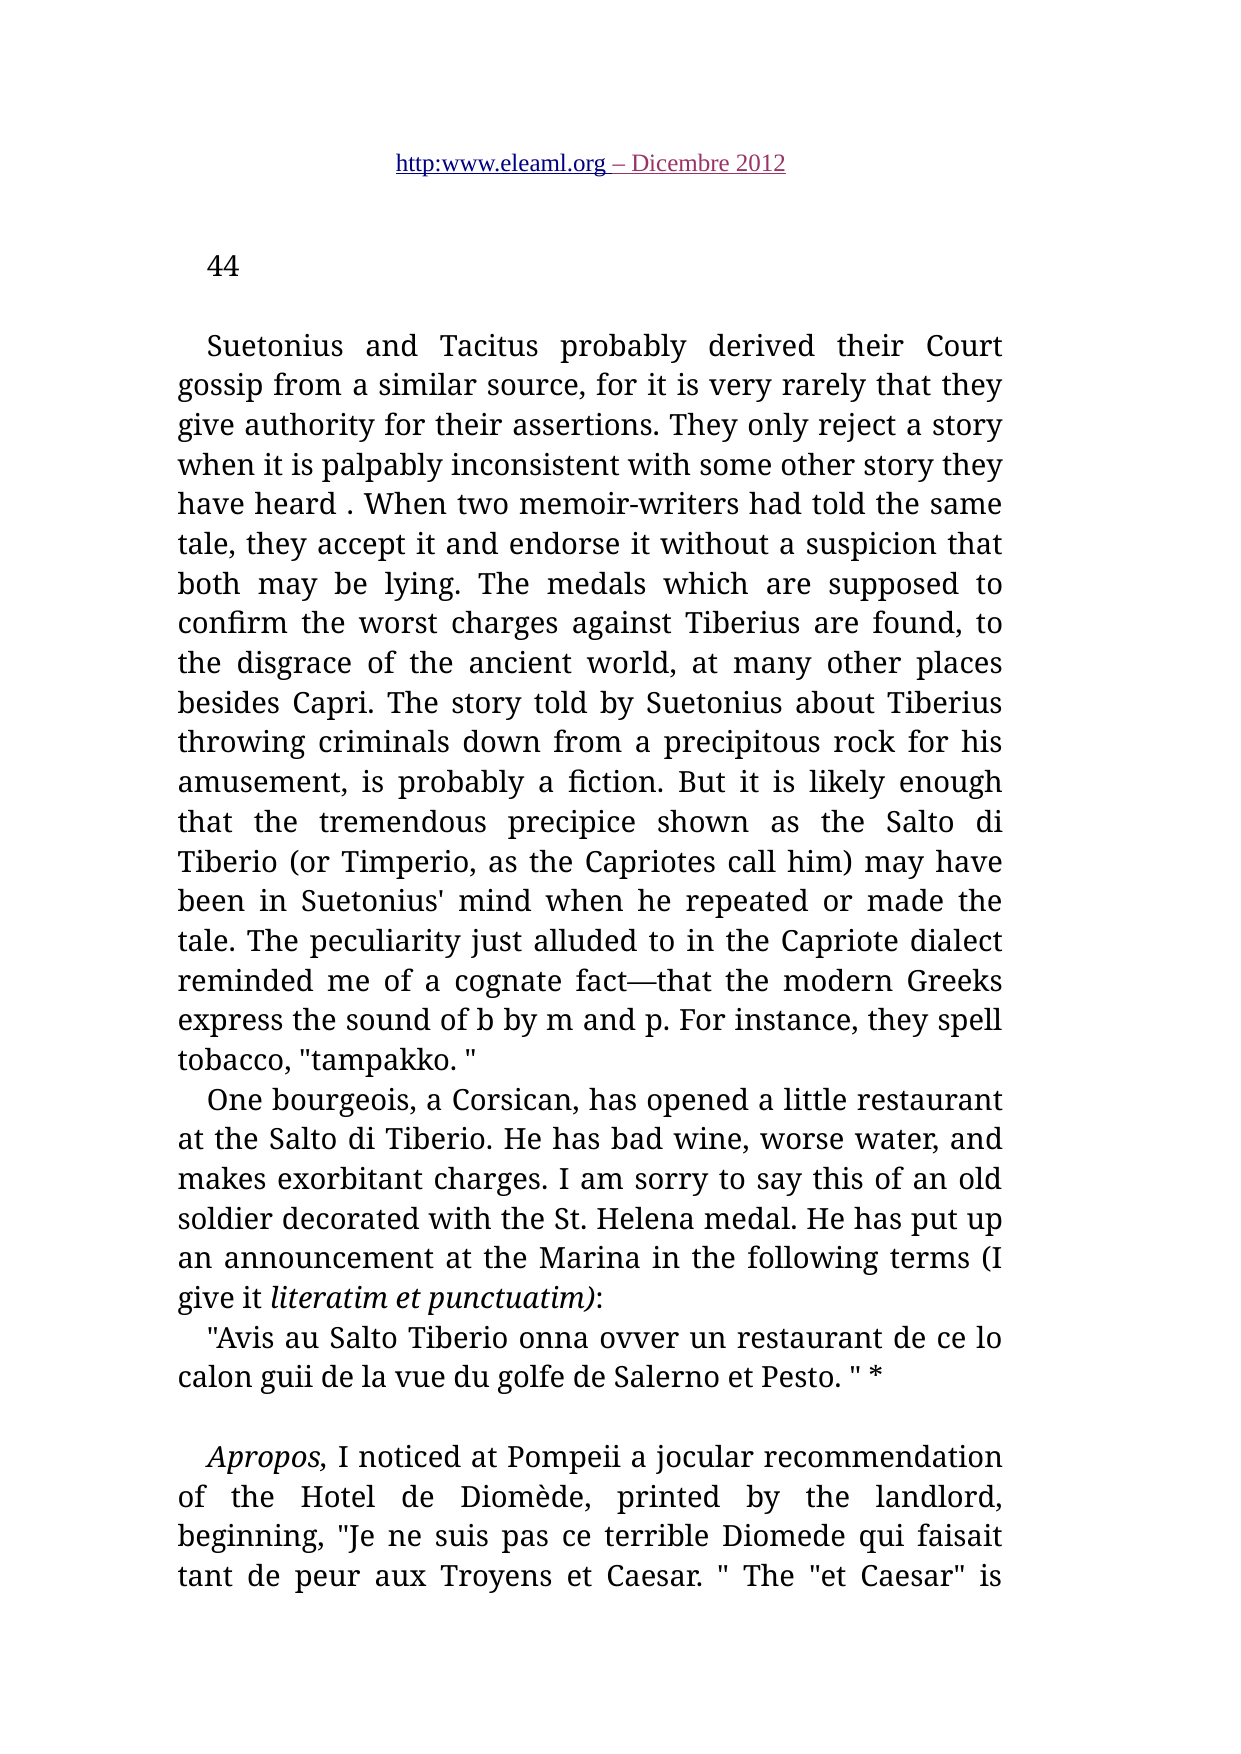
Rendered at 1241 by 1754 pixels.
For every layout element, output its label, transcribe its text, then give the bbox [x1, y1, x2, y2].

text One bourgeois, a Corsican, has opened a little restaurant at the Salto di Tiberio. He has bad wine, worse water, and makes exorbitant charges. I am sorry to say this of an old soldier decorated with the St. Helena medal. He has put up an announcement at the Marina in the following terms (I give it literatim et punctuatim): [177, 1079, 1004, 1317]
text Suetonius and Tacitus probably derived their Court gossip from a similar source, for it is very rarely that they give authority for their assertions. They only reject a story when it is palpably inconsistent with some other story they have heard . When two memoir-writers had told the same tale, they accept it and endorse it without a suspicion that both may be lying. The medals which are supposed to confirm the worst charges against Tiberius are found, to the disgrace of the ancient world, at many other places besides Capri. The story told by Suetonius about Tiberius throwing criminals down from a precipitous rock for his amusement, is probably a fiction. But it is likely enough that the tremendous precipice shown as the Salto di Tiberio (or Timperio, as the Capriotes call him) may have been in Suetonius' mind when he repeated or made the tale. The peculiarity just alluded to in the Capriote dialect reminded me of a cognate fact—that the modern Greeks express the sound of b by m and p. For instance, they spell tobacco, "tampakko. " [177, 325, 1004, 1079]
text Apropos, I noticed at Pompeii a jocular recommendation of the Hotel de Diomède, printed by the landlord, beginning, "Je ne suis pas ce terrible Diomede qui faisait tant de peur aux Troyens et Caesar. " The "et Caesar" is [177, 1436, 1004, 1595]
text 44 [177, 246, 1004, 285]
text "Avis au Salto Tiberio onna ovver un restaurant de ce lo calon guii de la vue du golfe de Salerno et Pesto. " * [177, 1317, 1004, 1396]
